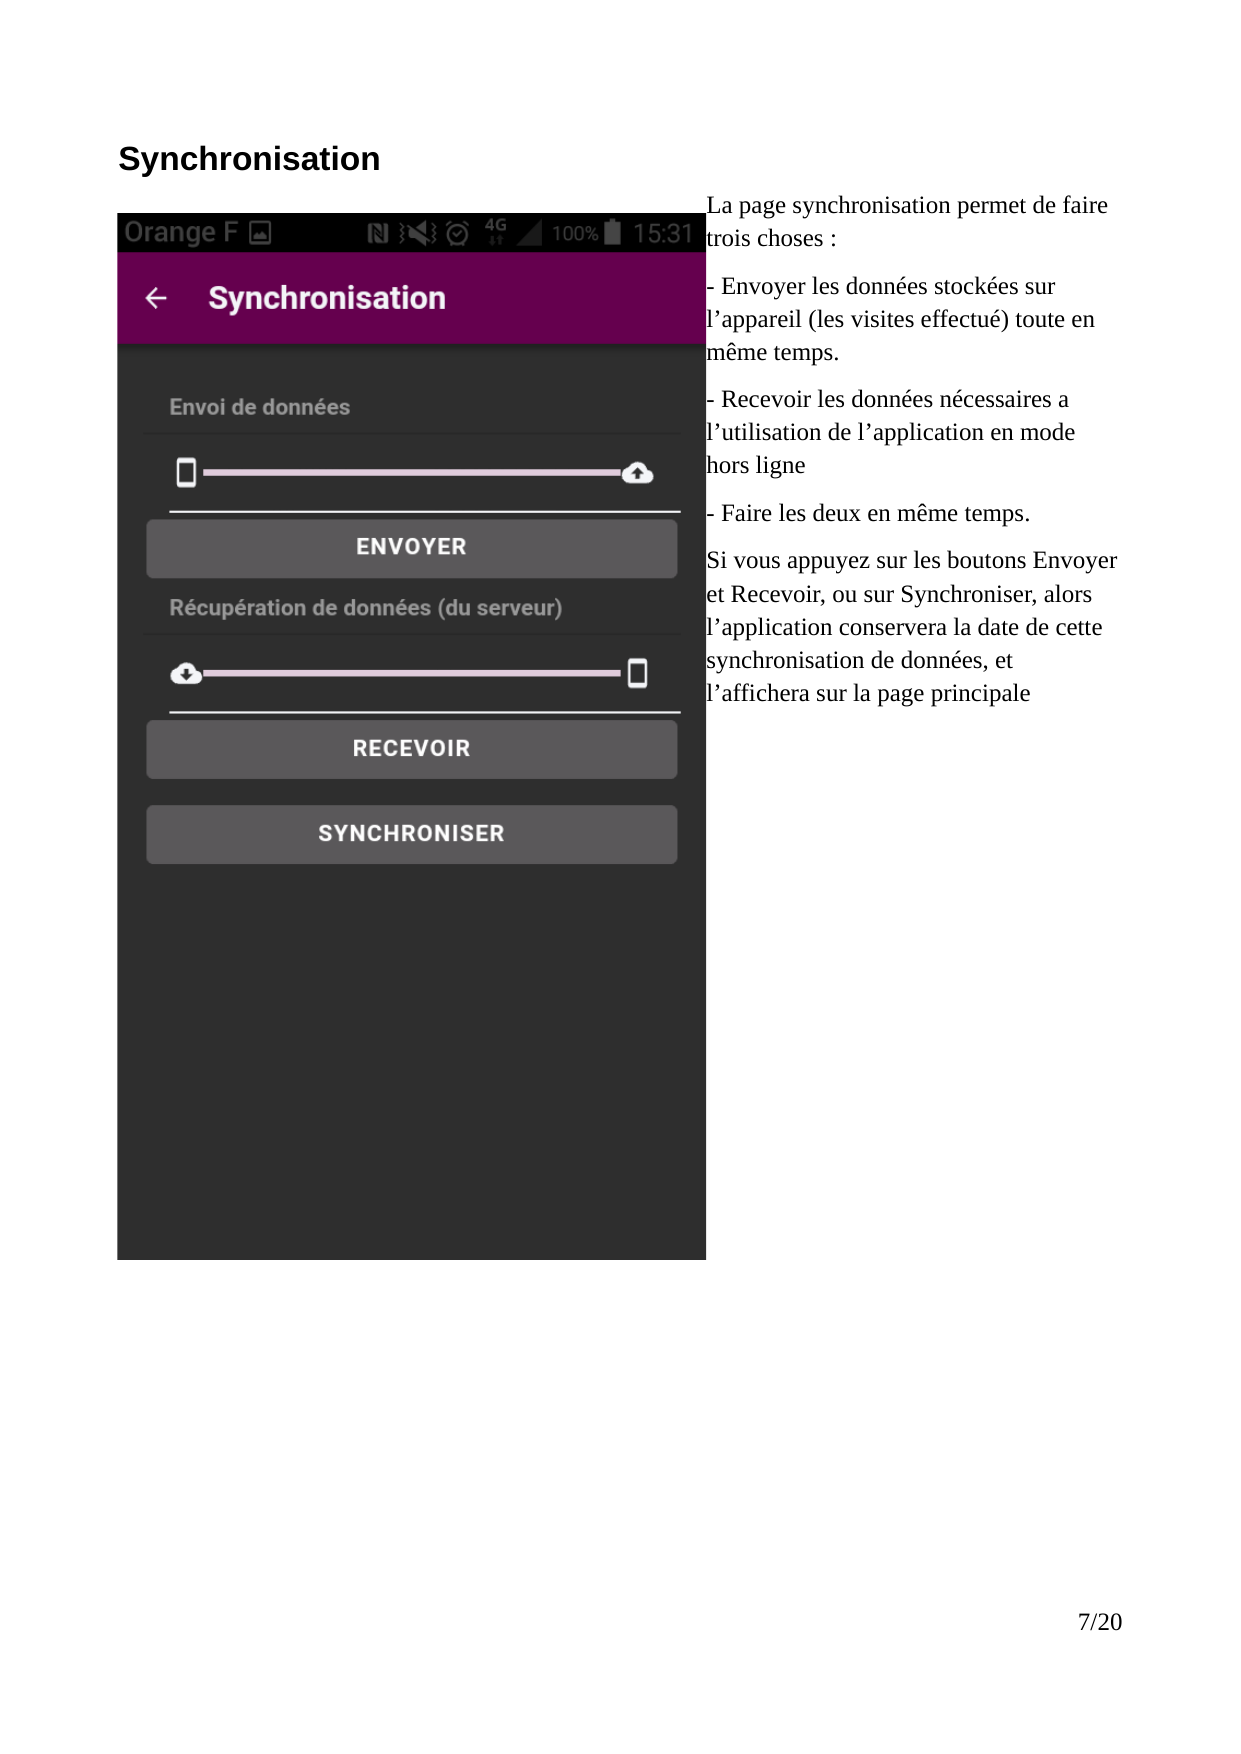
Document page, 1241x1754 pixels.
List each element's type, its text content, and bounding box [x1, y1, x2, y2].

text - Envoyer les données stockées sur l’appareil (les visites effectué) toute en même temps. [707, 271, 1122, 366]
text Si vous appuyez sur les boutons Envoyer et Recevoir, ou sur Synchroniser, alors l’application conservera la date de cette synchronisation de données, et l’affichera sur la page principale [707, 546, 1122, 706]
subtitle Synchronisation [118, 139, 1122, 178]
text La page synchronisation permet de faire trois choses : [118, 190, 1122, 252]
text - Faire les deux en même temps. [707, 498, 1122, 527]
text - Recevoir les données nécessaires a l’utilisation de l’application en mode hors ligne [707, 384, 1122, 479]
picture [117, 213, 707, 1260]
